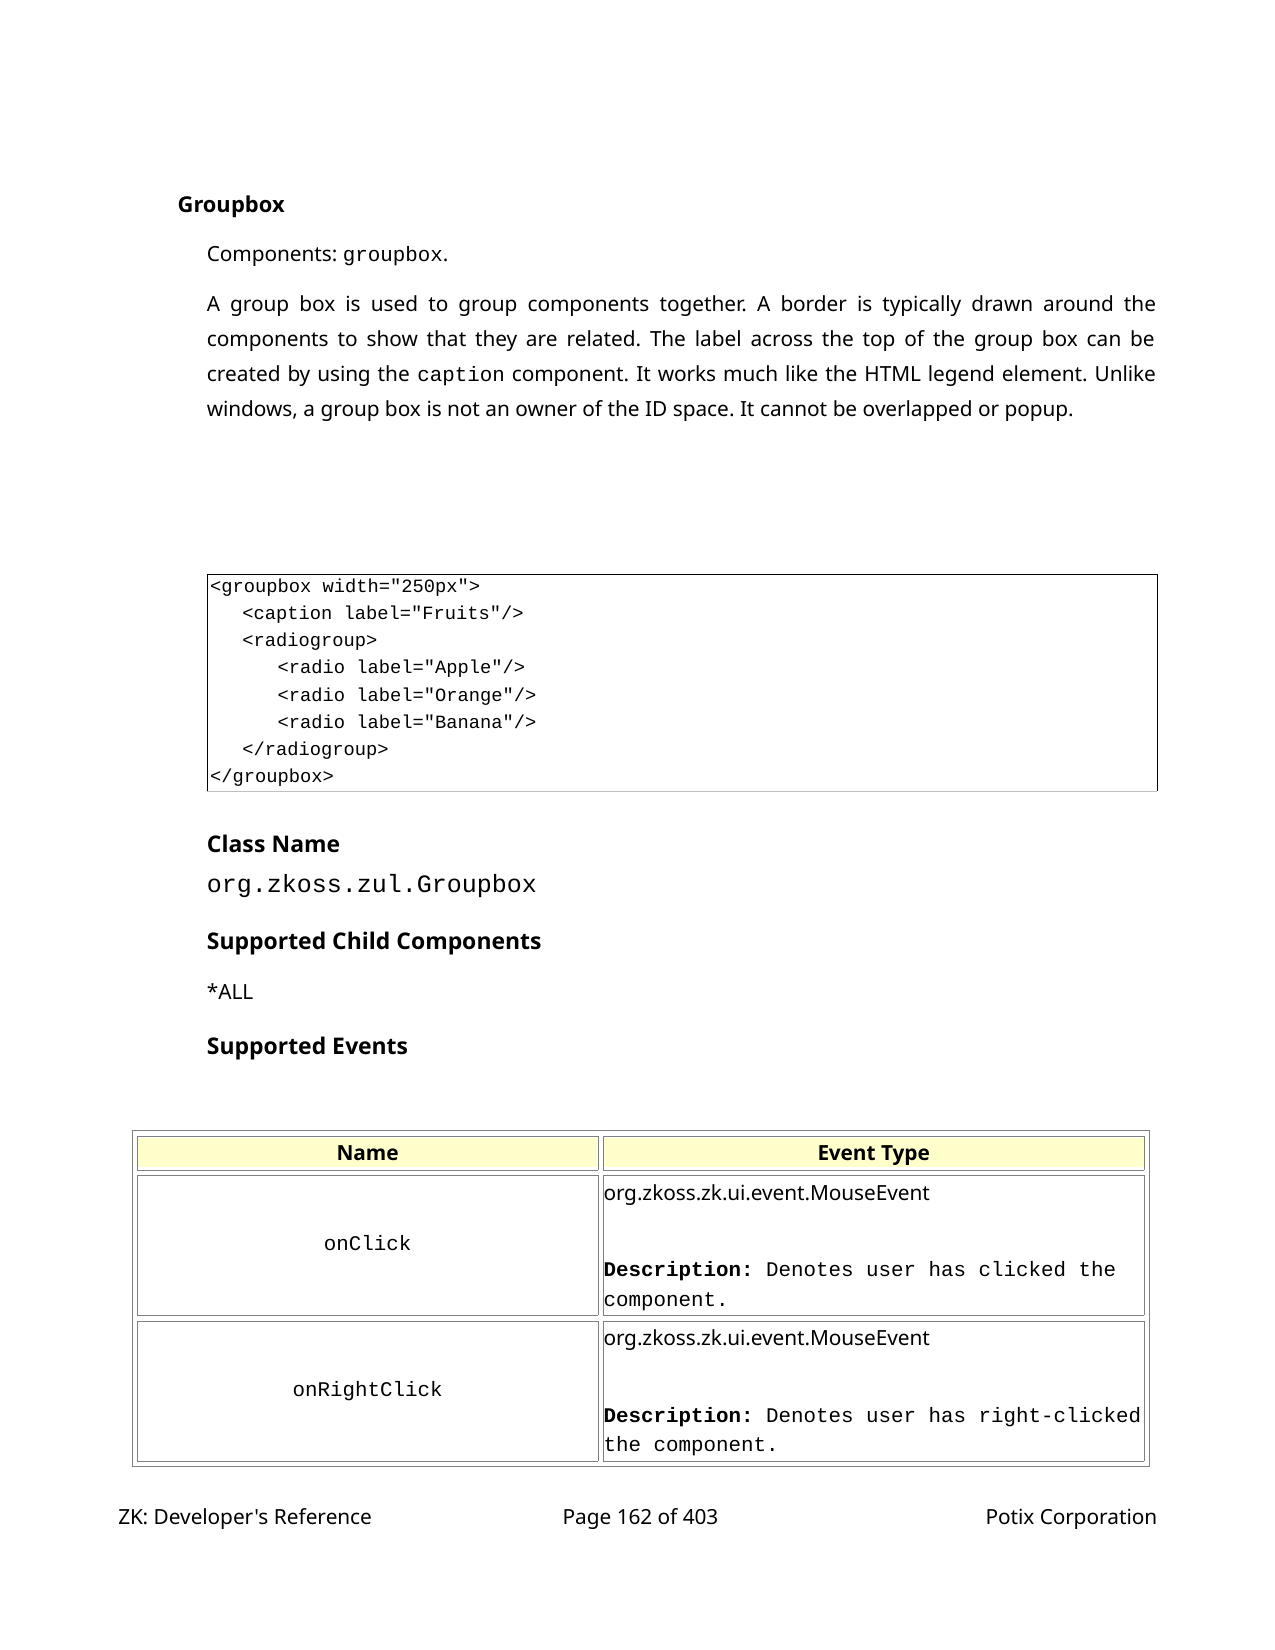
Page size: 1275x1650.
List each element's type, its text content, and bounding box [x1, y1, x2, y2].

text <radiogroup> [208, 628, 1157, 652]
text *ALL [207, 977, 1157, 1005]
table_cell org.zkoss.zk.ui.event.MouseEvent Description: Denotes user has clicked the component. [600, 1170, 1147, 1315]
text <radio label="Apple"/> [208, 655, 1157, 680]
text <radio label="Banana"/> [208, 710, 1157, 734]
table_header Name [134, 1131, 600, 1169]
text Components: groupbox. [207, 239, 1157, 268]
text </radiogroup> [208, 737, 1157, 761]
table_cell onRightClick [134, 1315, 600, 1461]
text <caption label="Fruits"/> [208, 601, 1157, 625]
subtitle Class Name [207, 828, 1157, 859]
subtitle Supported Events [207, 1030, 1157, 1061]
text <groupbox width="250px"> [208, 575, 1157, 598]
table_header Event Type [600, 1131, 1147, 1169]
subtitle Supported Child Components [207, 925, 1157, 956]
text </groupbox> [208, 764, 1157, 791]
table_cell onClick [134, 1170, 600, 1315]
text A group box is used to group components together. A border is typically drawn around the components to show that they are related. The label across the top of the group box can be created by using the caption component. It works much like the HTML legend element. Unlike windows, a group box is not an owner of the ID space. It cannot be overlapped or popup. [207, 289, 1157, 423]
table_cell org.zkoss.zk.ui.event.MouseEvent Description: Denotes user has right-clicked the component. [600, 1315, 1147, 1461]
subtitle Groupbox [177, 189, 1157, 219]
text <radio label="Orange"/> [208, 683, 1157, 707]
text org.zkoss.zul.Groupbox [207, 872, 1157, 900]
